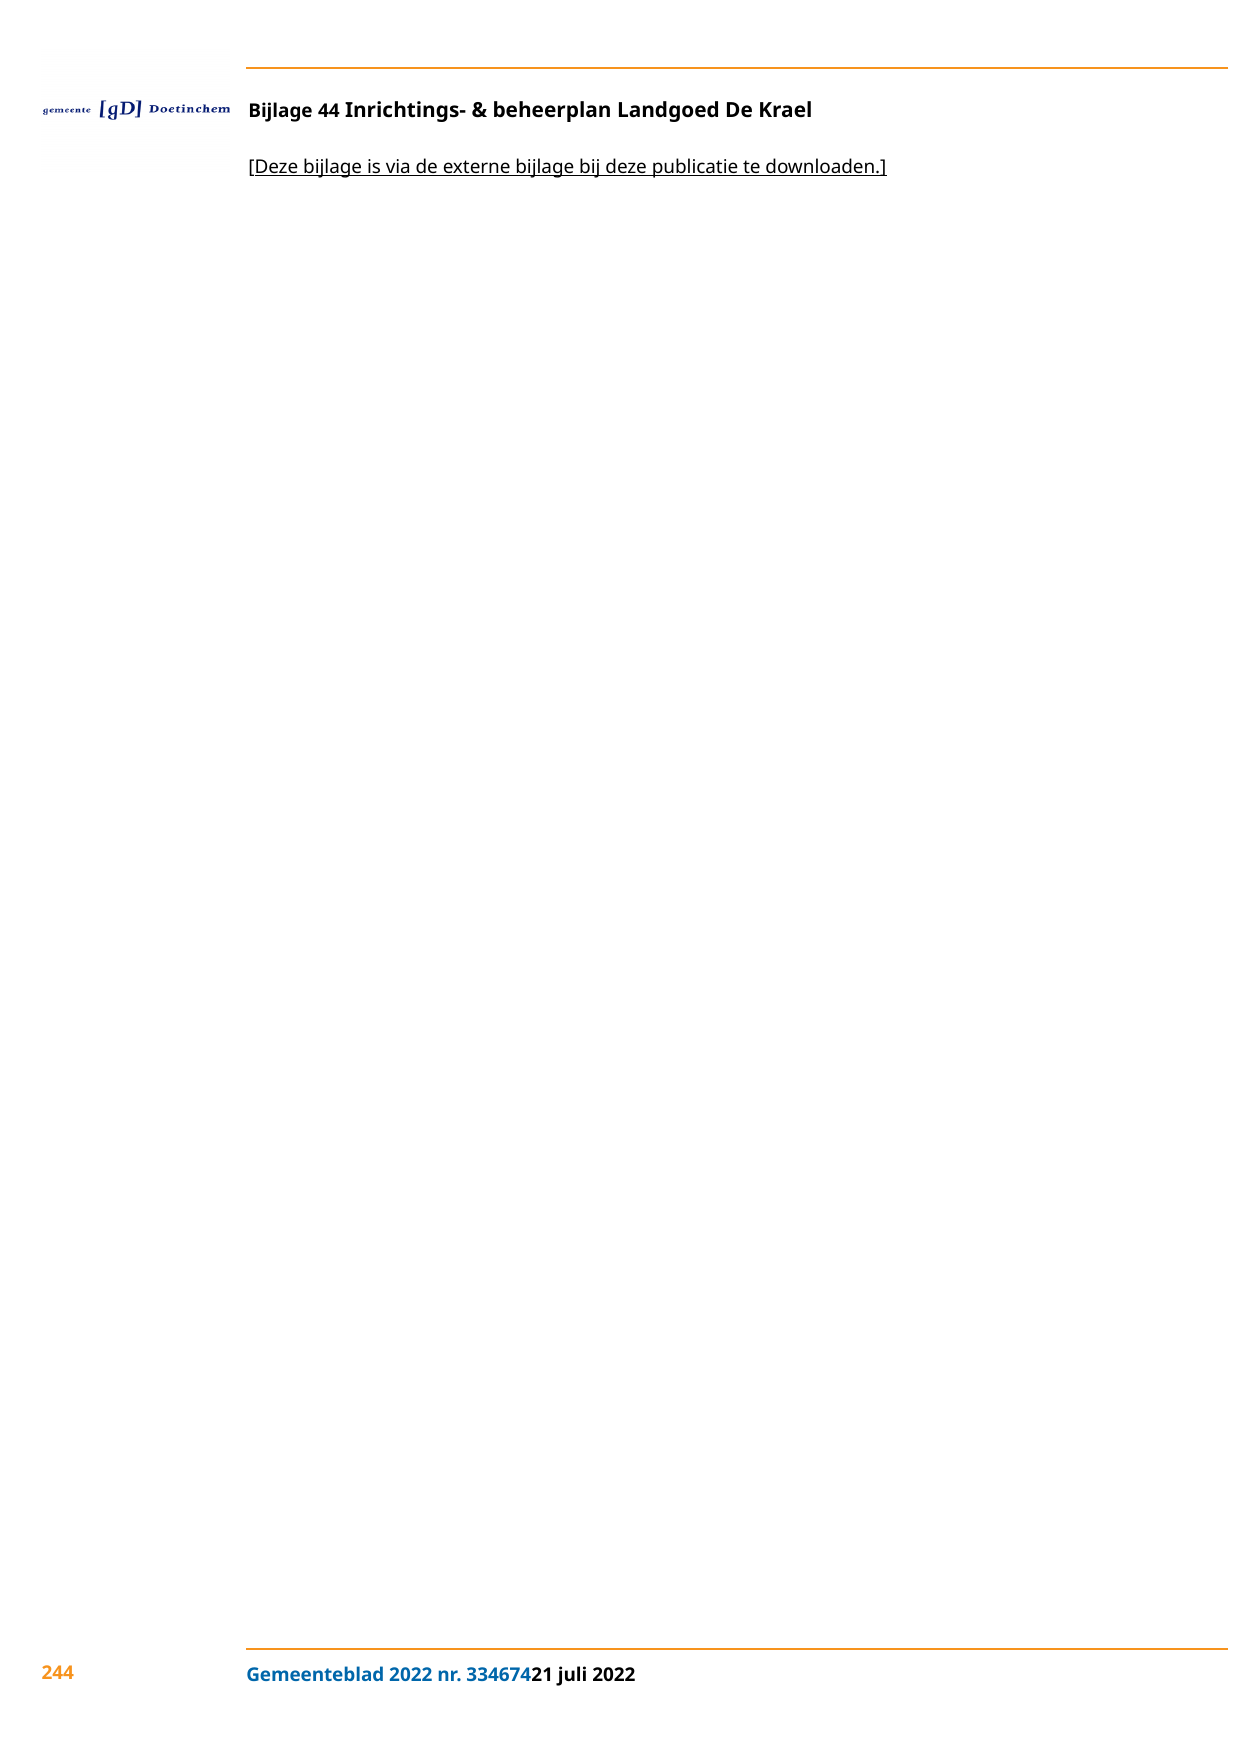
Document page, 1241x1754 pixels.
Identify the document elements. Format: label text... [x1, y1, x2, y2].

text [Deze bijlage is via de externe bijlage bij deze publicatie te downloaden.] [248, 153, 1152, 179]
text Bijlage 44 Inrichtings- & beheerplan Landgoed De Krael [248, 95, 1152, 123]
picture [41, 47, 231, 172]
